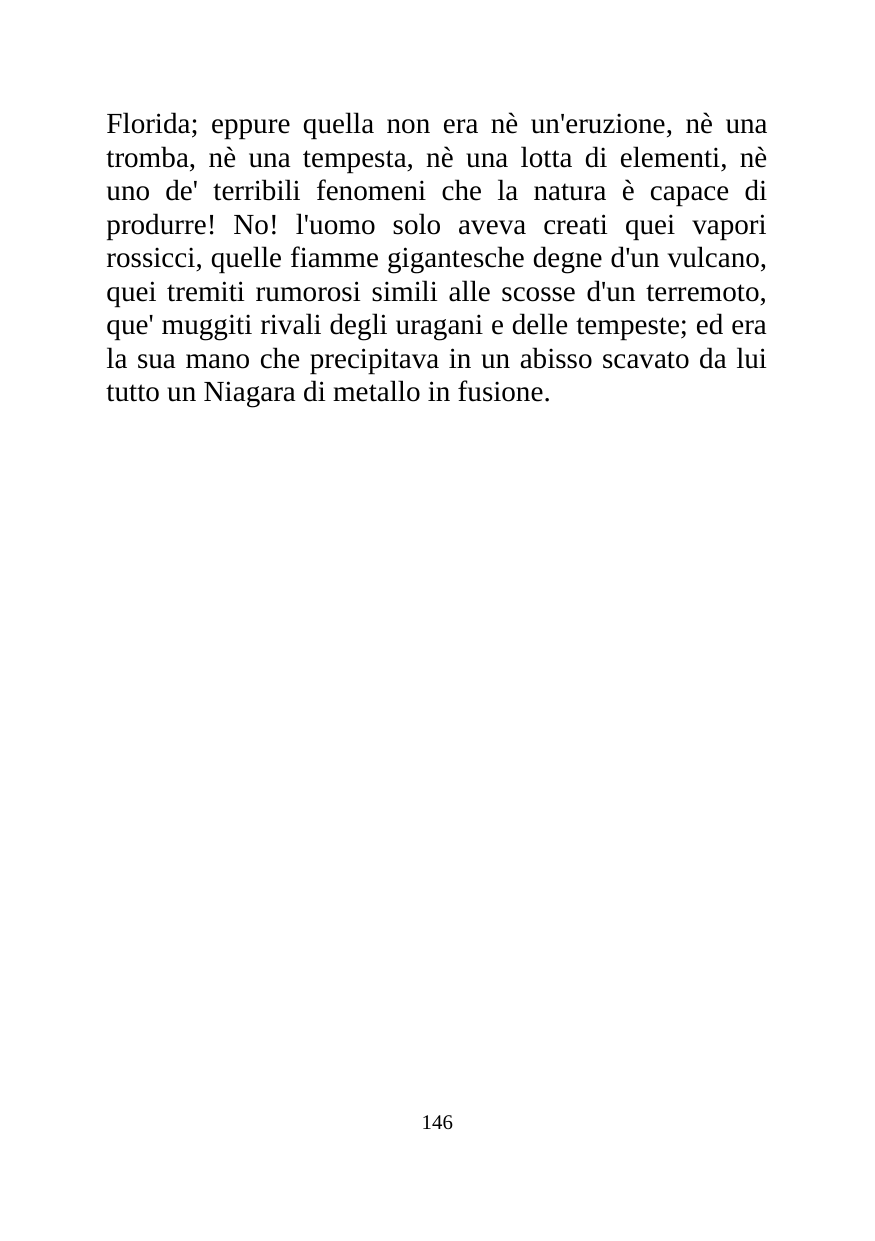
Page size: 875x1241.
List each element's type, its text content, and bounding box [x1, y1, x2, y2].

text Florida; eppure quella non era nè un'eruzione, nè una tromba, nè una tempesta, nè una lotta di elementi, nè uno de' terribili fenomeni che la natura è capace di produrre! No! l'uomo solo aveva creati quei vapori rossicci, quelle fiamme gigantesche degne d'un vulcano, quei tremiti rumorosi simili alle scosse d'un terremoto, que' muggiti rivali degli uragani e delle tempeste; ed era la sua mano che precipitava in un abisso scavato da lui tutto un Niagara di metallo in fusione. [106, 106, 768, 408]
